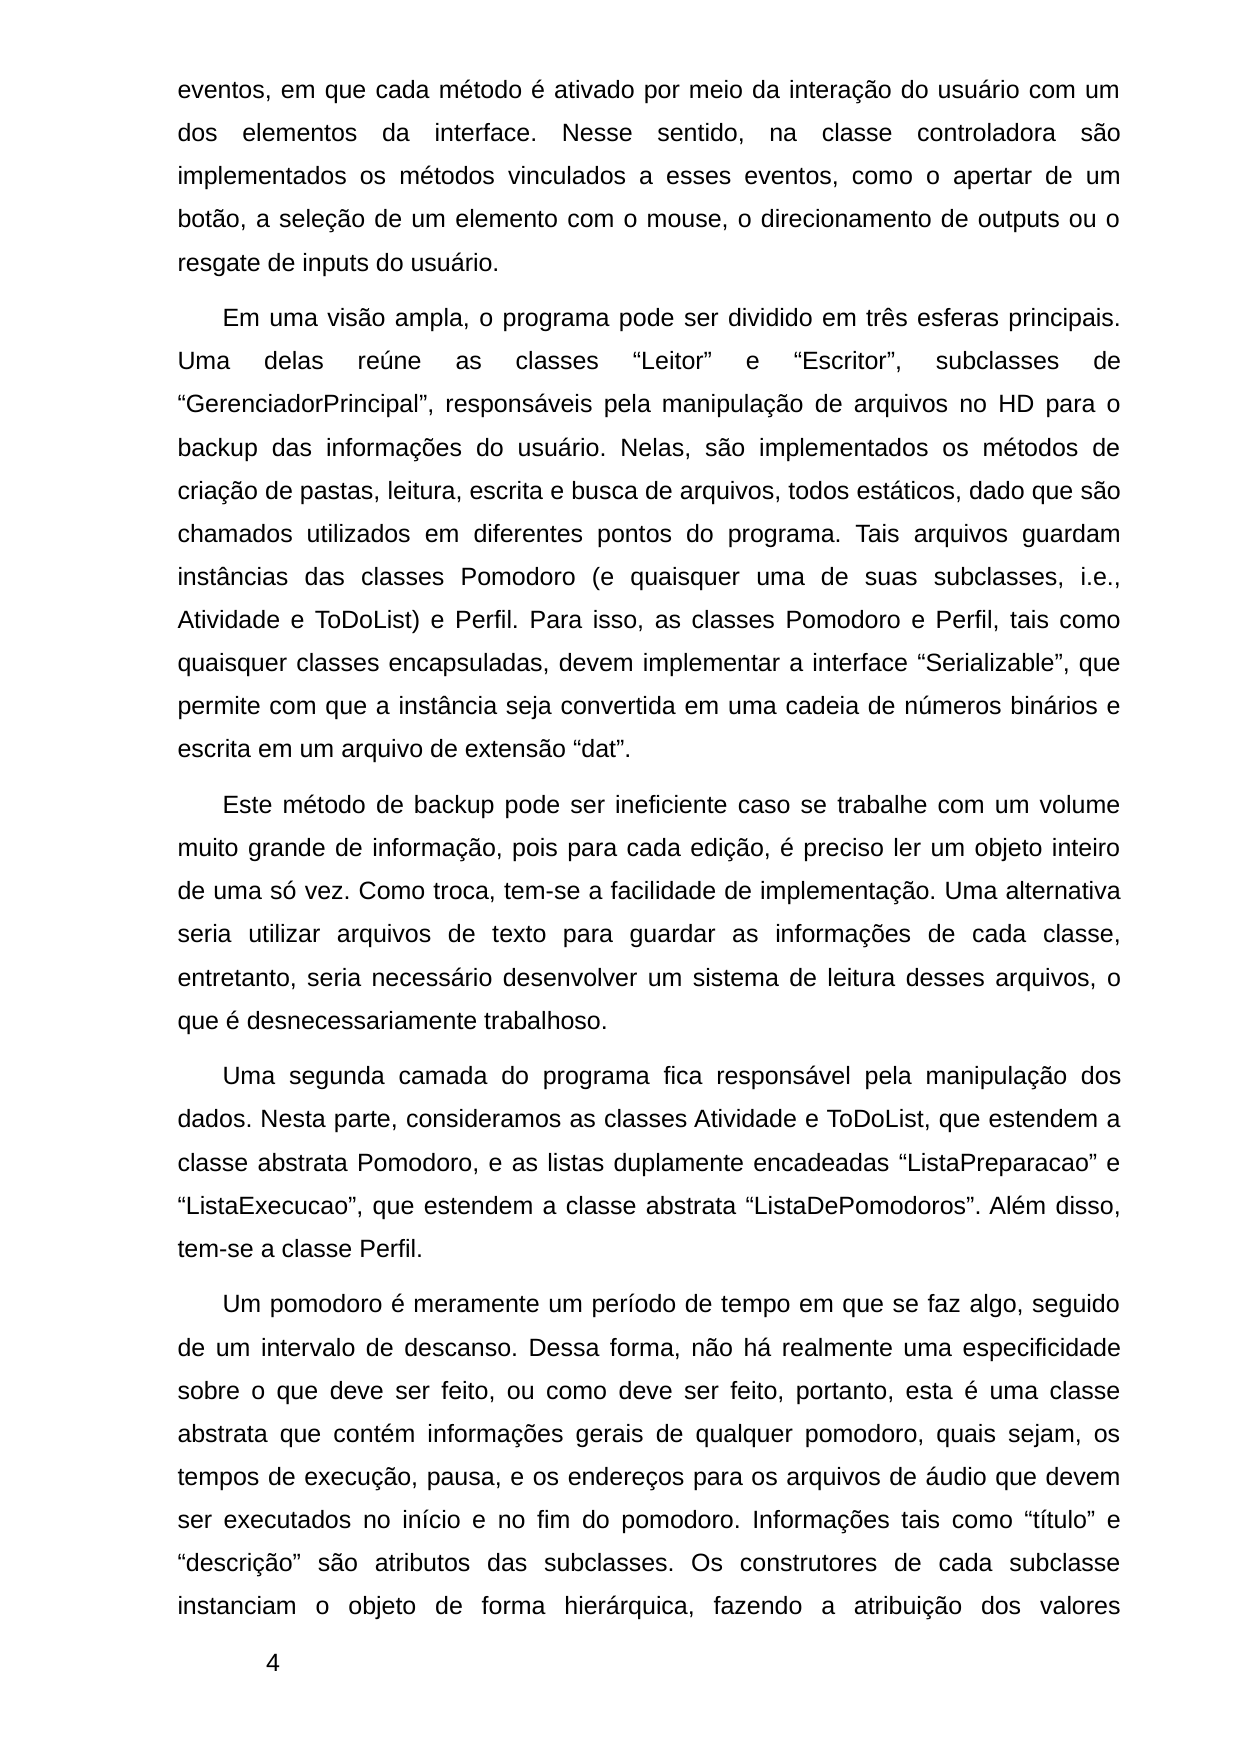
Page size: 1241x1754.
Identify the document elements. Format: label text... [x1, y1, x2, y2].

text Em uma visão ampla, o programa pode ser dividido em três esferas principais. Uma delas reúne as classes “Leitor” e “Escritor”, subclasses de “GerenciadorPrincipal”, responsáveis pela manipulação de arquivos no HD para o backup das informações do usuário. Nelas, são implementados os métodos de criação de pastas, leitura, escrita e busca de arquivos, todos estáticos, dado que são chamados utilizados em diferentes pontos do programa. Tais arquivos guardam instâncias das classes Pomodoro (e quaisquer uma de suas subclasses, i.e., Atividade e ToDoList) e Perfil. Para isso, as classes Pomodoro e Perfil, tais como quaisquer classes encapsuladas, devem implementar a interface “Serializable”, que permite com que a instância seja convertida em uma cadeia de números binários e escrita em um arquivo de extensão “dat”. [177, 303, 1122, 763]
text Um pomodoro é meramente um período de tempo em que se faz algo, seguido de um intervalo de descanso. Dessa forma, não há realmente uma especificidade sobre o que deve ser feito, ou como deve ser feito, portanto, esta é uma classe abstrata que contém informações gerais de qualquer pomodoro, quais sejam, os tempos de execução, pausa, e os endereços para os arquivos de áudio que devem ser executados no início e no fim do pomodoro. Informações tais como “título” e “descrição” são atributos das subclasses. Os construtores de cada subclasse instanciam o objeto de forma hierárquica, fazendo a atribuição dos valores [177, 1289, 1122, 1620]
text Este método de backup pode ser ineficiente caso se trabalhe com um volume muito grande de informação, pois para cada edição, é preciso ler um objeto inteiro de uma só vez. Como troca, tem-se a facilidade de implementação. Uma alternativa seria utilizar arquivos de texto para guardar as informações de cada classe, entretanto, seria necessário desenvolver um sistema de leitura desses arquivos, o que é desnecessariamente trabalhoso. [177, 790, 1122, 1034]
text Uma segunda camada do programa fica responsável pela manipulação dos dados. Nesta parte, consideramos as classes Atividade e ToDoList, que estendem a classe abstrata Pomodoro, e as listas duplamente encadeadas “ListaPreparacao” e “ListaExecucao”, que estendem a classe abstrata “ListaDePomodoros”. Além disso, tem-se a classe Perfil. [177, 1061, 1122, 1262]
text eventos, em que cada método é ativado por meio da interação do usuário com um dos elementos da interface. Nesse sentido, na classe controladora são implementados os métodos vinculados a esses eventos, como o apertar de um botão, a seleção de um elemento com o mouse, o direcionamento de outputs ou o resgate de inputs do usuário. [177, 75, 1122, 276]
